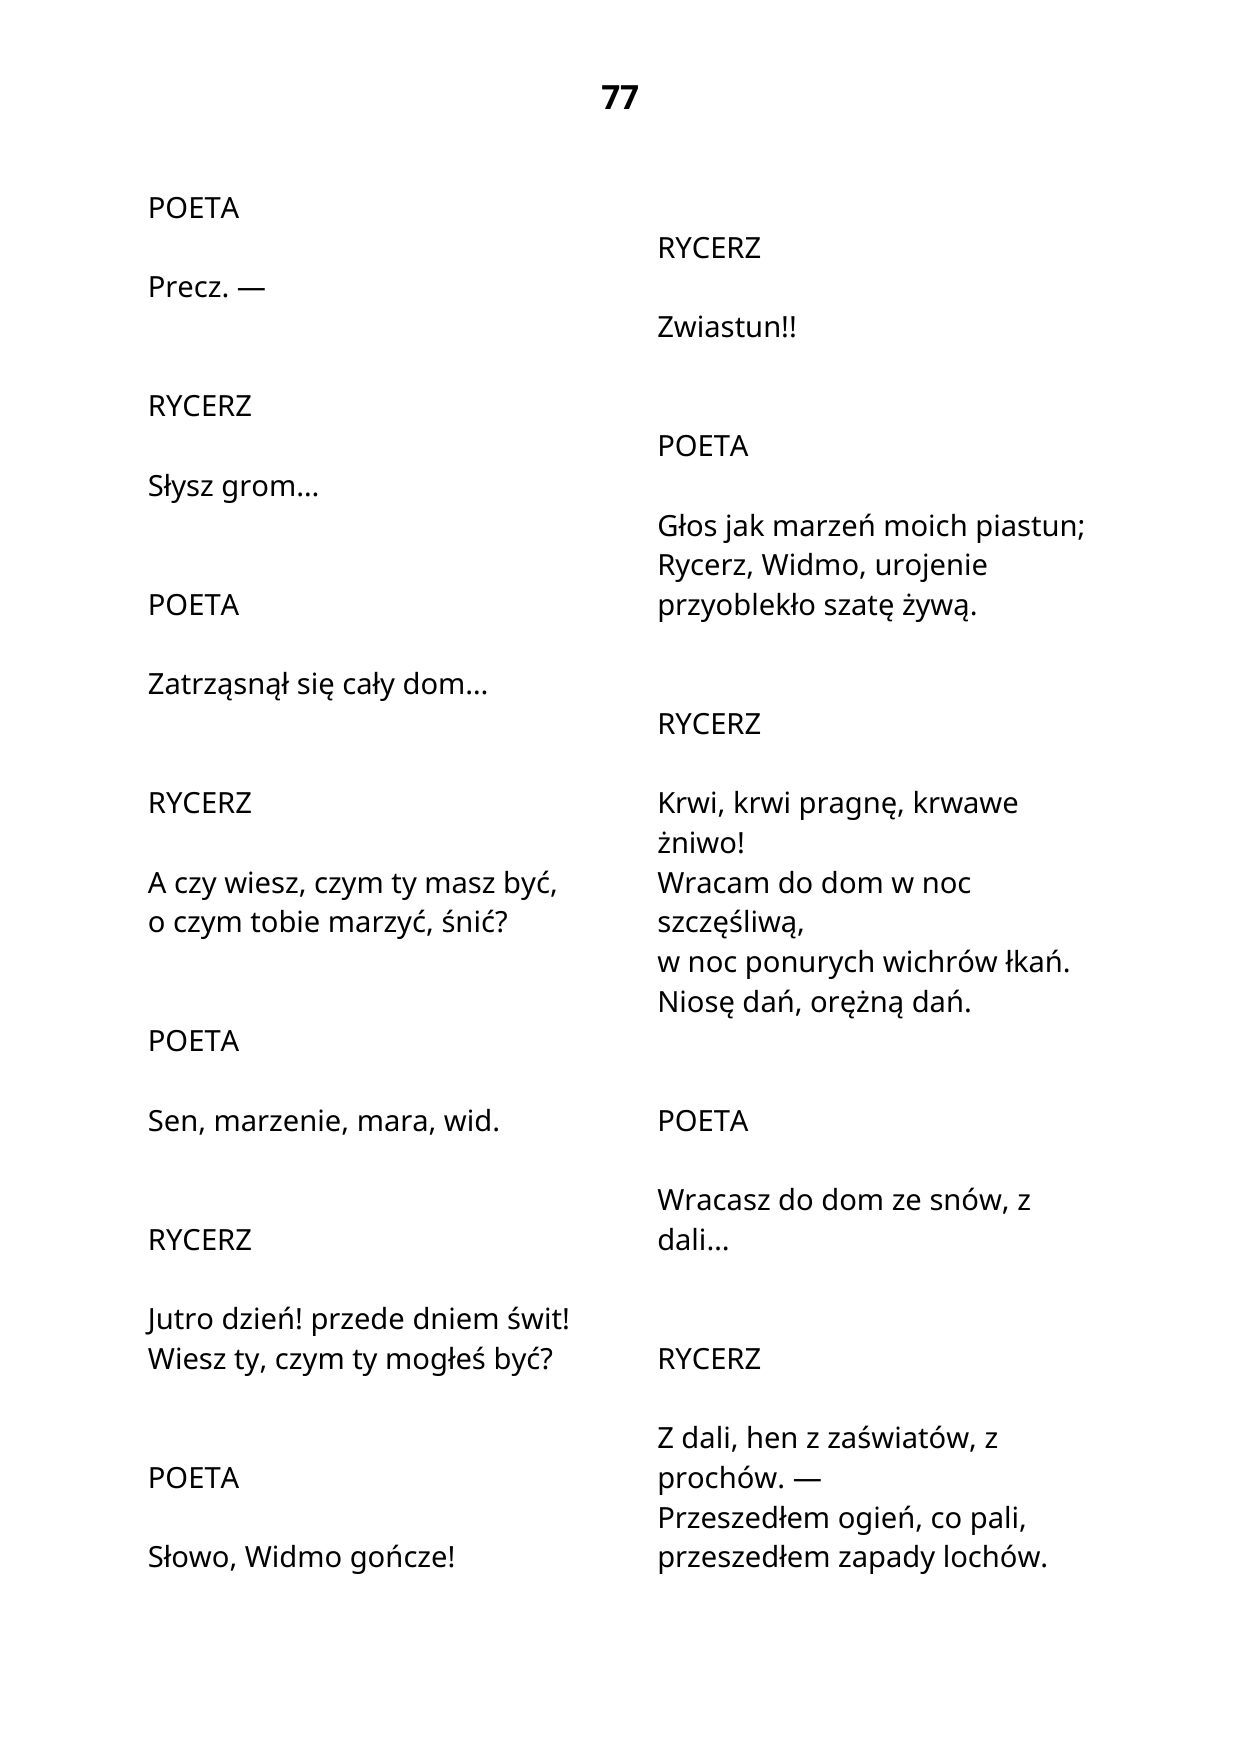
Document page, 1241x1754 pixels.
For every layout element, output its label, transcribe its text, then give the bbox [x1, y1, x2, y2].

text RYCERZ [148, 1219, 583, 1259]
text POETA [148, 1457, 583, 1497]
text Niosę dań, orężną dań. [657, 981, 1093, 1021]
text POETA [148, 1021, 583, 1060]
text Głos jak marzeń moich piastun; [657, 505, 1093, 544]
text Sen, marzenie, mara, wid. [148, 1100, 583, 1140]
text Wiesz ty, czym ty mogłeś być? [148, 1338, 583, 1378]
text A czy wiesz, czym ty masz być, [148, 862, 583, 902]
text Przeszedłem ogień, co pali, [657, 1497, 1093, 1537]
text RYCERZ [657, 227, 1093, 267]
text RYCERZ [657, 703, 1093, 743]
text przyoblekło szatę żywą. [657, 584, 1093, 624]
text Słysz grom… [148, 465, 583, 505]
text RYCERZ [148, 386, 583, 425]
text Zwiastun!! [657, 306, 1093, 346]
text o czym tobie marzyć, śnić? [148, 902, 583, 941]
text Rycerz, Widmo, urojenie [657, 544, 1093, 584]
text RYCERZ [148, 783, 583, 822]
text POETA [148, 584, 583, 624]
text RYCERZ [657, 1338, 1093, 1378]
text przeszedłem zapady lochów. [657, 1537, 1093, 1576]
text Jutro dzień! przede dniem świt! [148, 1298, 583, 1338]
text Wracasz do dom ze snów, z dali… [657, 1179, 1093, 1259]
text POETA [148, 187, 583, 227]
text w noc ponurych wichrów łkań. [657, 941, 1093, 981]
text Precz. — [148, 267, 583, 306]
text Krwi, krwi pragnę, krwawe żniwo! [657, 783, 1093, 862]
text Wracam do dom w noc szczęśliwą, [657, 862, 1093, 941]
text POETA [657, 425, 1093, 465]
text POETA [657, 1100, 1093, 1140]
text Zatrząsnął się cały dom… [148, 663, 583, 703]
text Słowo, Widmo gończe! [148, 1537, 583, 1576]
text Z dali, hen z zaświatów, z prochów. — [657, 1418, 1093, 1497]
